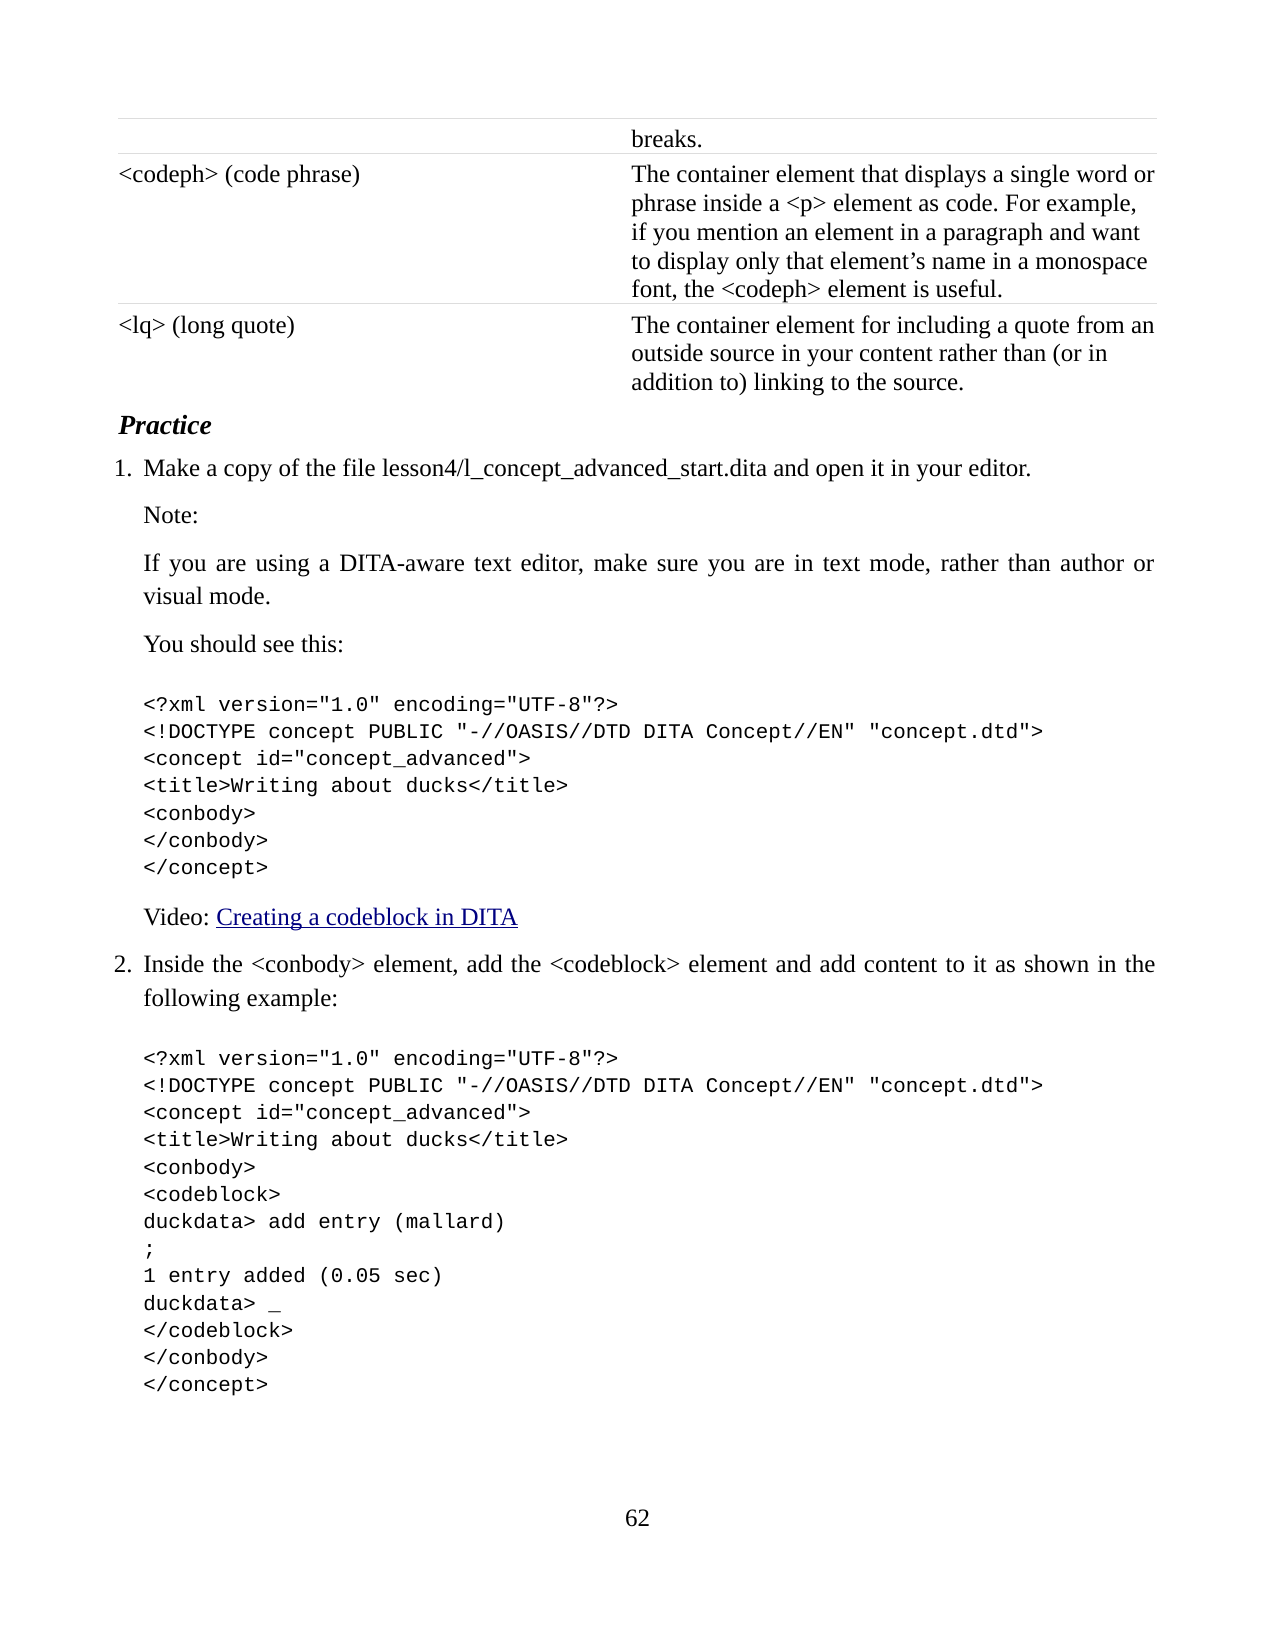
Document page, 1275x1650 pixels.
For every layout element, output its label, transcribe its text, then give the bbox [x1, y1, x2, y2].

list You should see this: [118, 629, 1157, 657]
table_cell <lq> (long quote) [118, 304, 631, 396]
table_cell The container element that displays a single word or phrase inside a <p> element as code. For example, if you mention an element in a paragraph and want to display only that element’s name in a monospace font, the <codeph> element is useful. [631, 154, 1157, 303]
list <?xml version="1.0" encoding="UTF-8"?> <!DOCTYPE concept PUBLIC "-//OASIS//DTD DITA Concept//EN" "concept.dtd"> <concept id="concept_advanced"> <title>Writing about ducks</title> <conbody> <codeblock> duckdata> add entry (mallard) ; 1 entry added (0.05 sec) duckdata> _ </codeblock> </conbody> </concept> [118, 1048, 1157, 1398]
list Video: Creating a codeblock in DITA [118, 902, 1157, 931]
list <?xml version="1.0" encoding="UTF-8"?> <!DOCTYPE concept PUBLIC "-//OASIS//DTD DITA Concept//EN" "concept.dtd"> <concept id="concept_advanced"> <title>Writing about ducks</title> <conbody> </conbody> </concept> [118, 694, 1157, 881]
table_cell The container element for including a quote from an outside source in your content rather than (or in addition to) linking to the source. [631, 304, 1157, 396]
list Make a copy of the file lesson4/l_concept_advanced_start.dita and open it in your editor. [118, 453, 1157, 482]
list If you are using a DITA-aware text editor, make sure you are in text mode, rather than author or visual mode. [118, 548, 1157, 610]
table_cell <codeph> (code phrase) [118, 154, 631, 303]
subtitle Practice [118, 408, 1157, 440]
list Inside the <conbody> element, add the <codeblock> element and add content to it as shown in the following example: [118, 949, 1157, 1011]
list Note: [118, 500, 1157, 529]
table_header [118, 119, 631, 153]
table_header breaks. [631, 119, 1157, 153]
